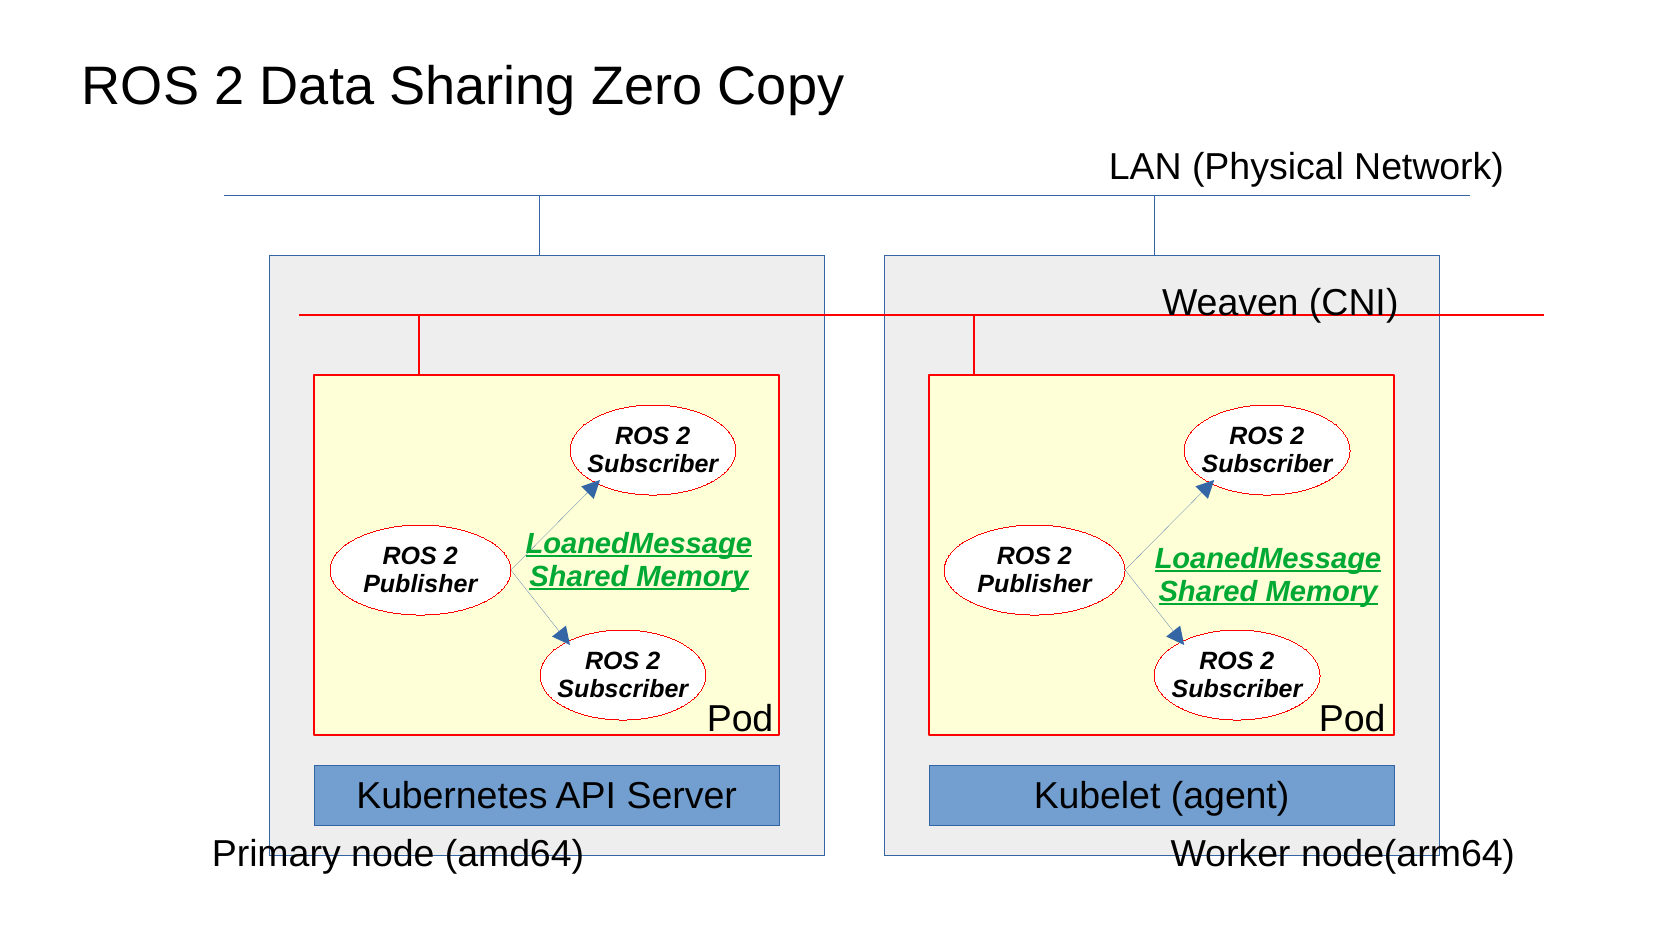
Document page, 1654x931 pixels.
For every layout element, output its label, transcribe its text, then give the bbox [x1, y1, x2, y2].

text_box LAN (Physical Network) [1094, 138, 1557, 196]
text_box Weaven (CNI) [1147, 274, 1610, 331]
title ROS 2 Data Sharing Zero Copy [81, 52, 1570, 121]
text_box Worker node(arm64) [1155, 825, 1531, 882]
text_box ROS 2 Publisher [944, 525, 1125, 616]
text_box Primary node (amd64) [197, 825, 599, 882]
text_box Kubernetes API Server [314, 765, 780, 826]
text_box Pod [692, 690, 795, 747]
text_box LoanedMessage Shared Memory [1140, 534, 1425, 616]
text_box LoanedMessage Shared Memory [510, 519, 796, 601]
text_box ROS 2 Subscriber [1154, 630, 1321, 721]
text_box ROS 2 Subscriber [1184, 405, 1351, 496]
text_box [884, 255, 1440, 314]
text_box Pod [1304, 690, 1407, 747]
text_box [884, 316, 1440, 856]
text_box ROS 2 Subscriber [570, 405, 736, 496]
text_box Kubelet (agent) [929, 765, 1395, 826]
text_box ROS 2 Publisher [330, 525, 510, 616]
text_box [269, 255, 825, 856]
text_box ROS 2 Subscriber [540, 630, 706, 721]
